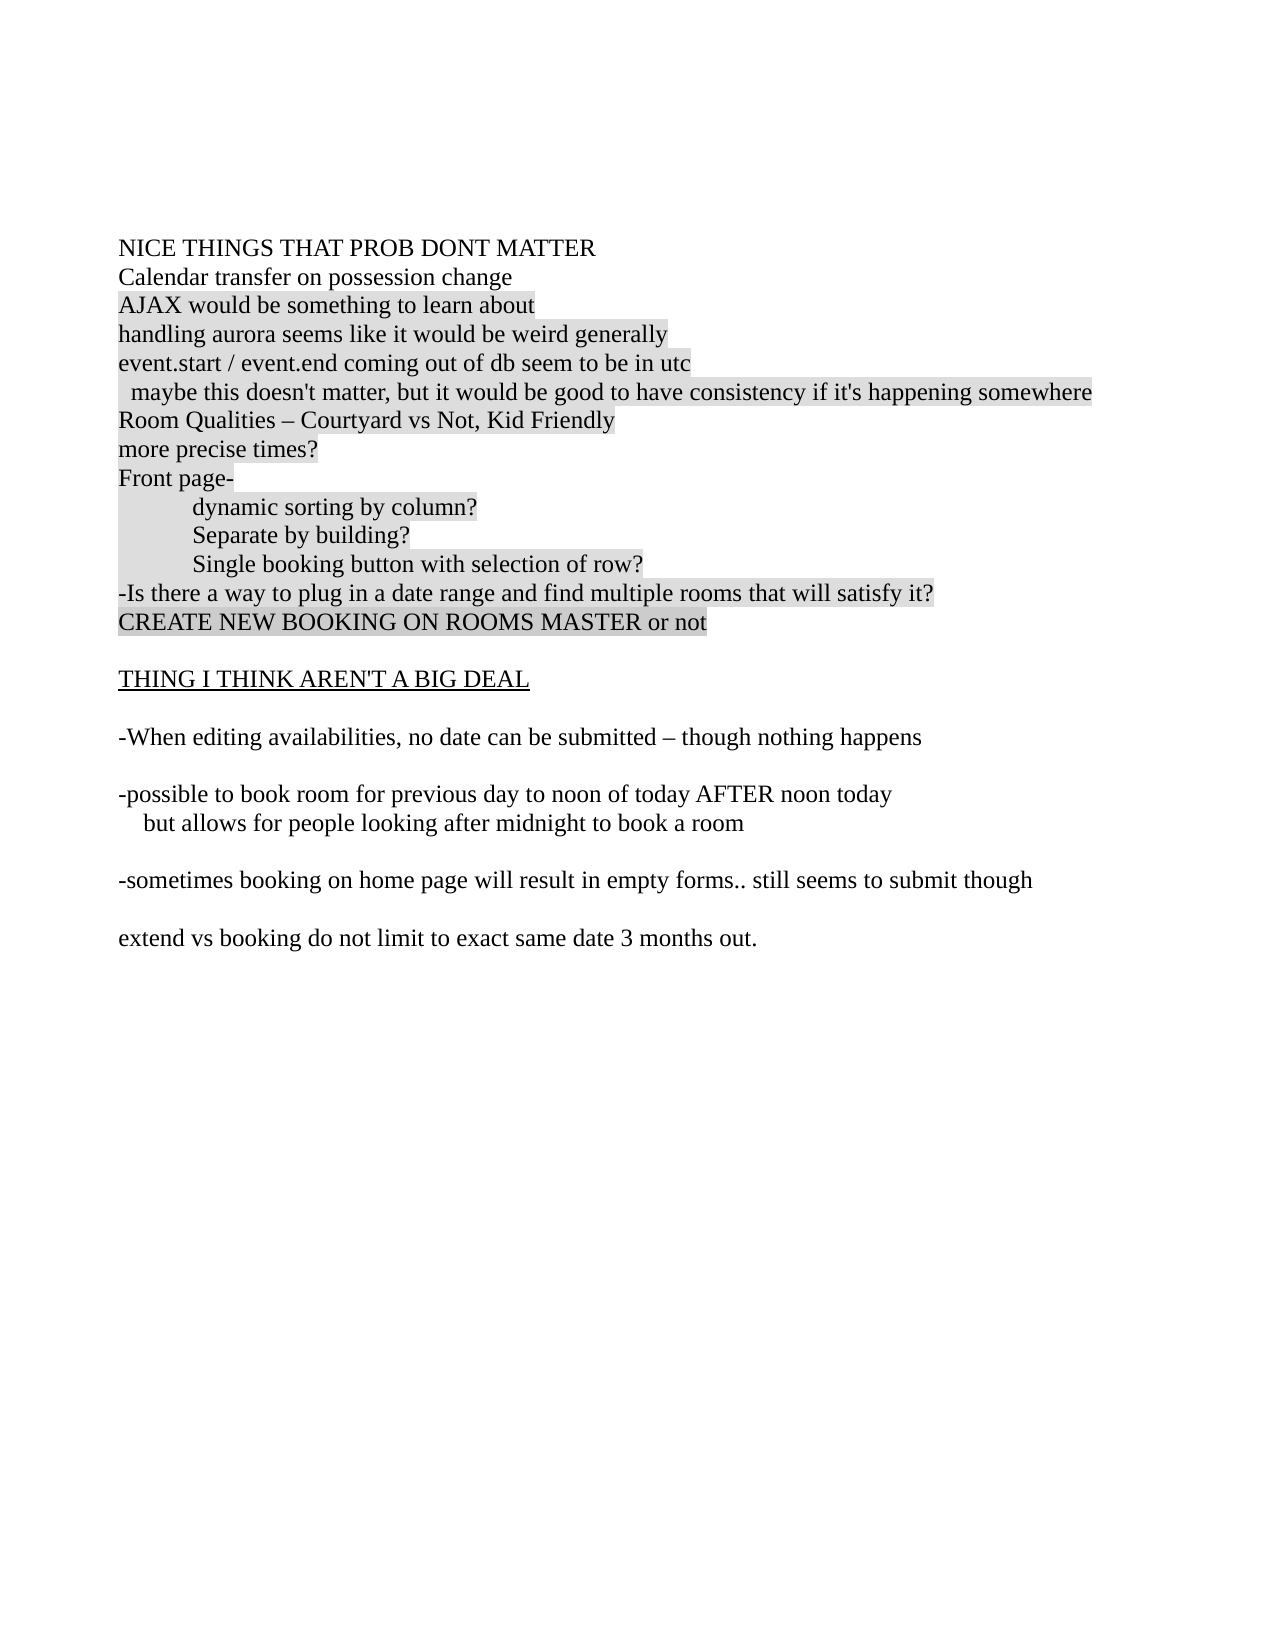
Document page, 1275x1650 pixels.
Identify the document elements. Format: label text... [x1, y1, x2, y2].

text -Is there a way to plug in a date range and find multiple rooms that will satisfy it? [118, 578, 1157, 607]
text but allows for people looking after midnight to book a room [118, 808, 1157, 837]
text maybe this doesn't matter, but it would be good to have consistency if it's happening somewhere [118, 377, 1157, 406]
text THING I THINK AREN'T A BIG DEAL [118, 664, 1157, 693]
text dynamic sorting by column? [118, 492, 1157, 521]
text more precise times? [118, 434, 1157, 463]
text Calendar transfer on possession change [118, 262, 1157, 291]
text NICE THINGS THAT PROB DONT MATTER [118, 233, 1157, 262]
text CREATE NEW BOOKING ON ROOMS MASTER or not [118, 607, 1157, 636]
text -possible to book room for previous day to noon of today AFTER noon today [118, 779, 1157, 808]
text AJAX would be something to learn about [118, 291, 1157, 319]
text Separate by building? [118, 521, 1157, 549]
text Single booking button with selection of row? [118, 549, 1157, 578]
text Room Qualities – Courtyard vs Not, Kid Friendly [118, 406, 1157, 434]
text extend vs booking do not limit to exact same date 3 months out. [118, 923, 1157, 952]
text handling aurora seems like it would be weird generally [118, 319, 1157, 348]
text event.start / event.end coming out of db seem to be in utc [118, 348, 1157, 377]
text -When editing availabilities, no date can be submitted – though nothing happens [118, 722, 1157, 751]
text Front page- [118, 463, 1157, 492]
text -sometimes booking on home page will result in empty forms.. still seems to submit though [118, 866, 1157, 894]
